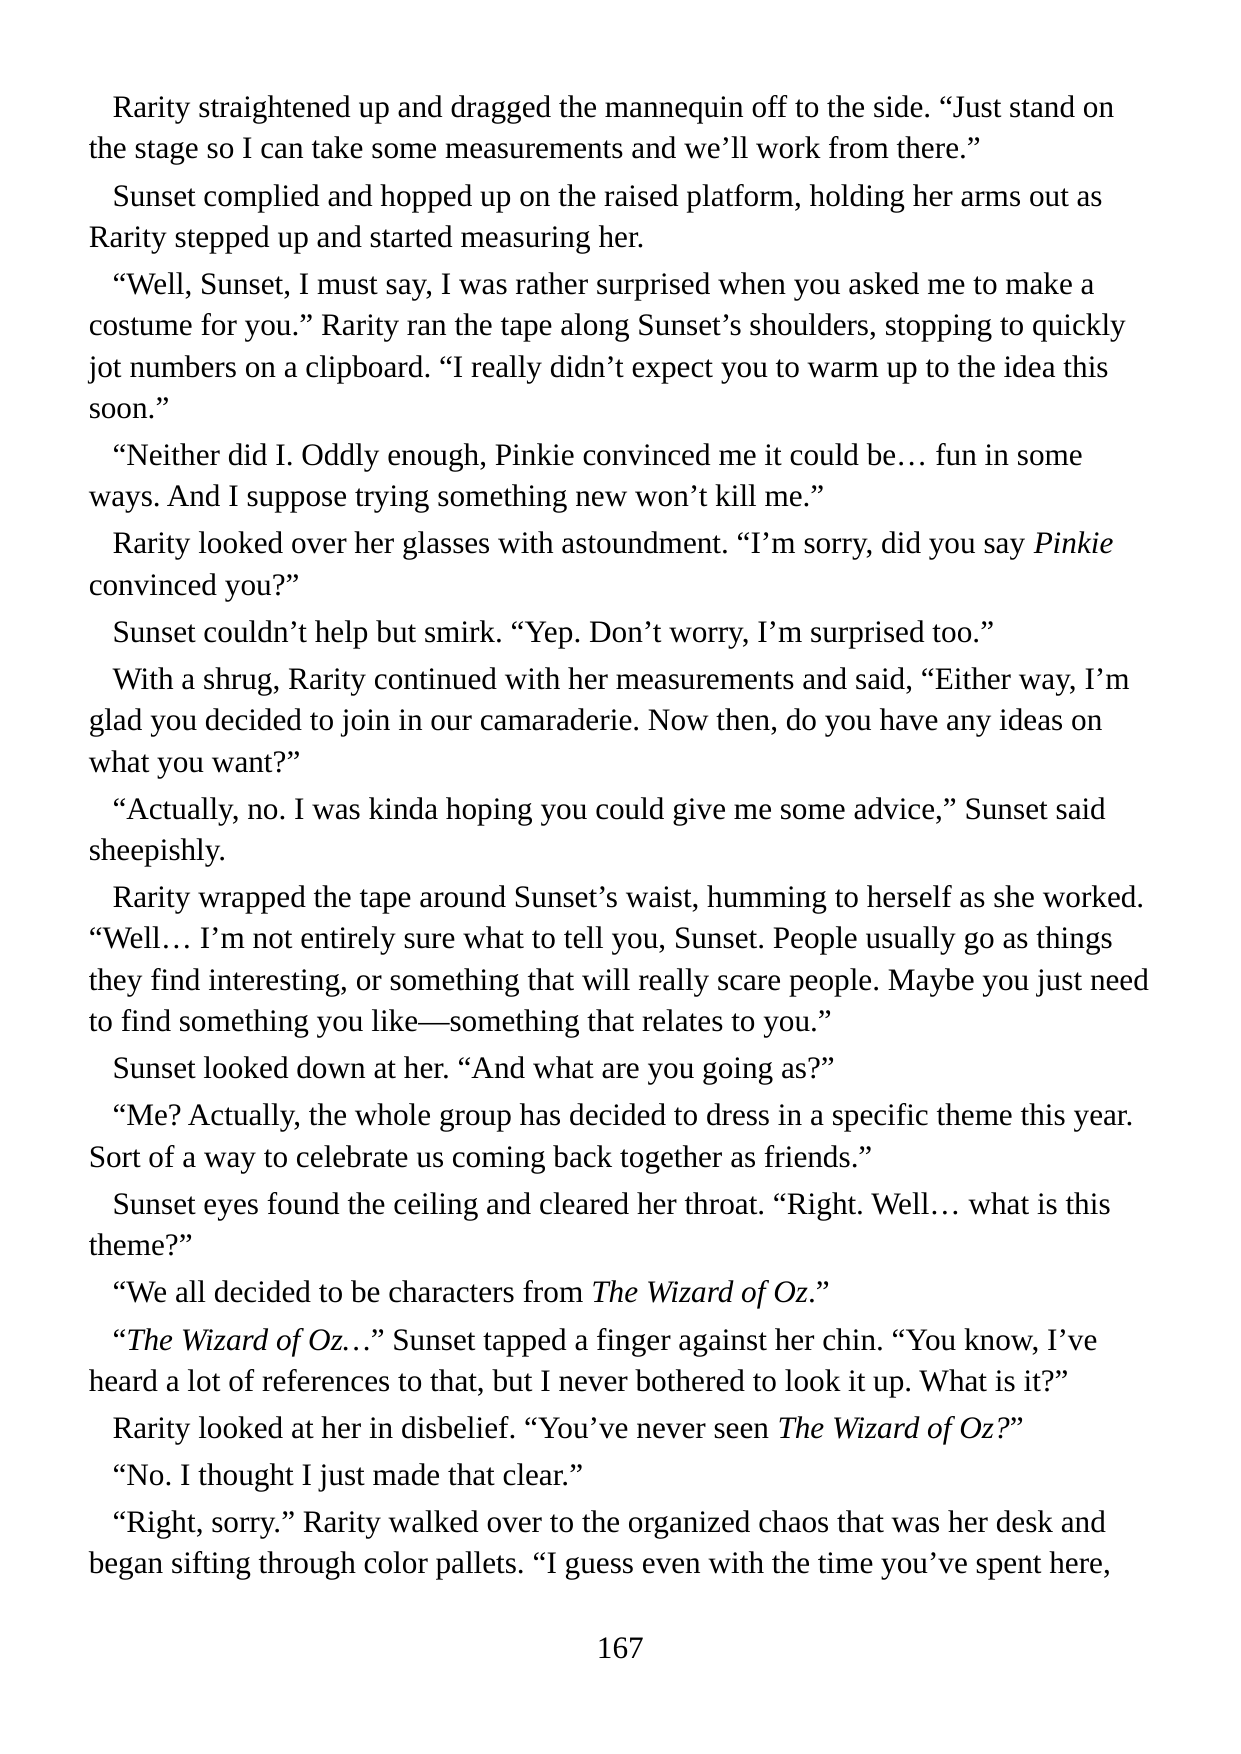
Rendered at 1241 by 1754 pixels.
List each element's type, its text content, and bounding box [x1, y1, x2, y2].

text Rarity straightened up and dragged the mannequin off to the side. “Just stand on the stage so I can take some measurements and we’ll work from there.” [88, 88, 1152, 166]
text “Right, sorry.” Rarity walked over to the organized chaos that was her desk and began sifting through color pallets. “I guess even with the time you’ve spent here, [88, 1503, 1152, 1581]
text “Neither did I. Oddly enough, Pinkie convinced me it could be… fun in some ways. And I suppose trying something new won’t kill me.” [88, 436, 1152, 513]
text Rarity wrapped the tape around Sunset’s waist, humming to herself as she worked. “Well… I’m not entirely sure what to tell you, Sunset. People usually go as things they find interesting, or something that will really scare people. Maybe you just need to find something you like—something that relates to you.” [88, 878, 1152, 1038]
text Sunset couldn’t help but smirk. “Yep. Don’t worry, I’m surprised too.” [88, 613, 1152, 649]
text “Well, Sunset, I must say, I was rather surprised when you asked me to make a costume for you.” Rarity ran the tape along Sunset’s shoulders, stopping to quickly jot numbers on a clipboard. “I really didn’t expect you to warm up to the idea this soon.” [88, 265, 1152, 425]
text “Actually, no. I was kinda hoping you could give me some advice,” Sunset said sheepishly. [88, 790, 1152, 867]
text “We all decided to be characters from The Wizard of Oz.” [88, 1273, 1152, 1309]
text Rarity looked at her in disbelief. “You’ve never seen The Wizard of Oz?” [88, 1409, 1152, 1445]
text “No. I thought I just made that clear.” [88, 1456, 1152, 1492]
text Rarity looked over her glasses with astoundment. “I’m sorry, did you say Pinkie convinced you?” [88, 525, 1152, 602]
text Sunset looked down at her. “And what are you going as?” [88, 1049, 1152, 1085]
text Sunset complied and hopped up on the raised platform, holding her arms out as Rarity stepped up and started measuring her. [88, 177, 1152, 254]
text “Me? Actually, the whole group has decided to dress in a specific theme this year. Sort of a way to celebrate us coming back together as friends.” [88, 1097, 1152, 1174]
text Sunset eyes found the ceiling and cleared her throat. “Right. Well… what is this theme?” [88, 1185, 1152, 1262]
text “The Wizard of Oz…” Sunset tapped a finger against her chin. “You know, I’ve heard a lot of references to that, but I never bothered to look it up. What is it?” [88, 1321, 1152, 1398]
text With a shrug, Rarity continued with her measurements and said, “Either way, I’m glad you decided to join in our camaraderie. Now then, do you have any ideas on what you want?” [88, 660, 1152, 779]
